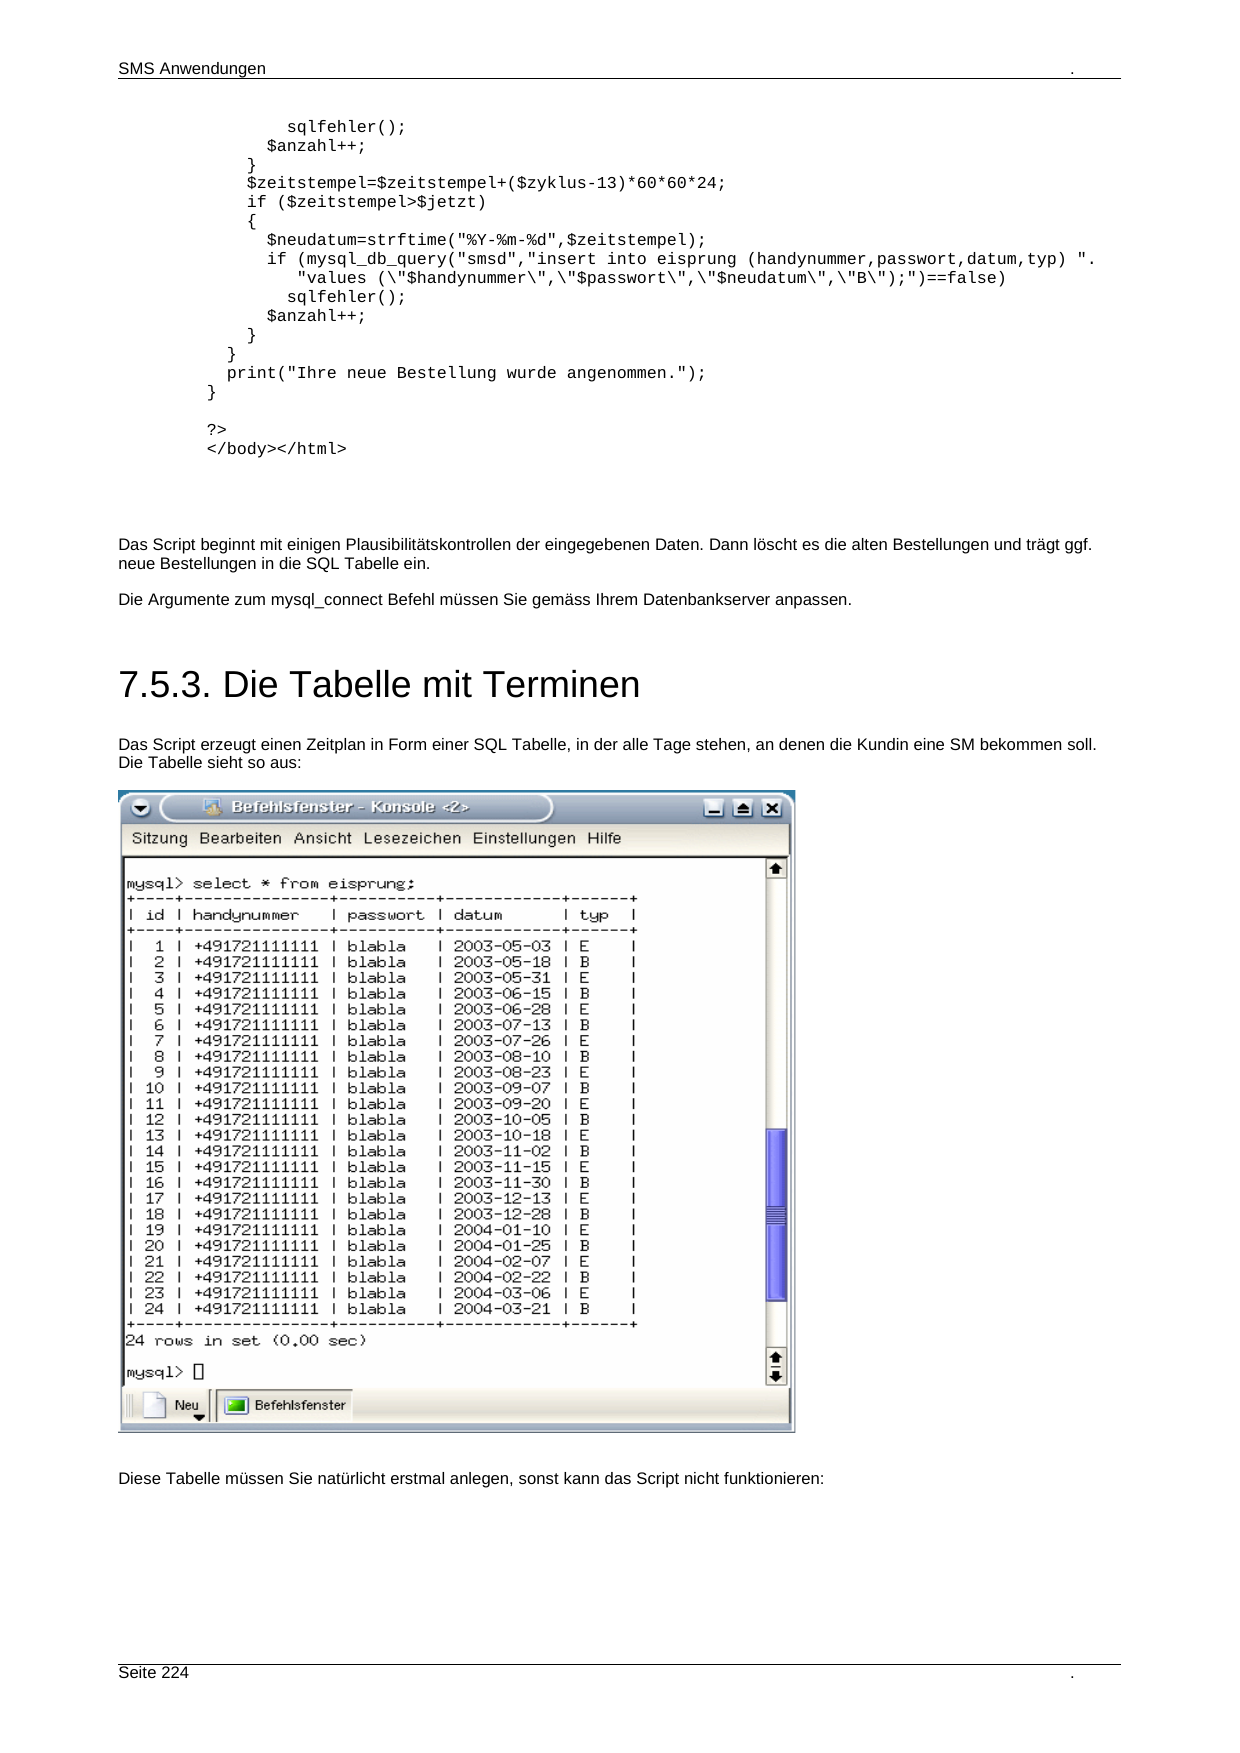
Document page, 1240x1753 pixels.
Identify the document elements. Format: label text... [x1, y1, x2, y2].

text sqlfehler(); $anzahl++; } $zeitstempel=$zeitstempel+($zyklus-13)*60*60*24; if ($zeitstempel>$jetzt) { $neudatum=strftime("%Y-%m-%d",$zeitstempel); if (mysql_db_query("smsd","insert into eisprung (handynummer,passwort,datum,typ) ". "values (\"$handynummer\",\"$passwort\",\"$neudatum\",\"B\");")==false) sqlfehler(); $anzahl++; } } print("Ihre neue Bestellung wurde angenommen."); } ?> </body></html> [207, 118, 1121, 459]
picture [118, 790, 796, 1433]
text Das Script erzeugt einen Zeitplan in Form einer SQL Tabelle, in der alle Tage stehen, an denen die Kundin eine SM bekommen soll. Die Tabelle sieht so aus: [118, 735, 1121, 772]
subtitle Die Tabelle mit Terminen [118, 663, 1121, 705]
text Diese Tabelle müssen Sie natürlicht erstmal anlegen, sonst kann das Script nicht funktionieren: [118, 1469, 1121, 1488]
text Das Script beginnt mit einigen Plausibilitätskontrollen der eingegebenen Daten. Dann löscht es die alten Bestellungen und trägt ggf. neue Bestellungen in die SQL Tabelle ein. [118, 535, 1121, 573]
text Die Argumente zum mysql_connect Befehl müssen Sie gemäss Ihrem Datenbankserver anpassen. [118, 590, 1121, 609]
